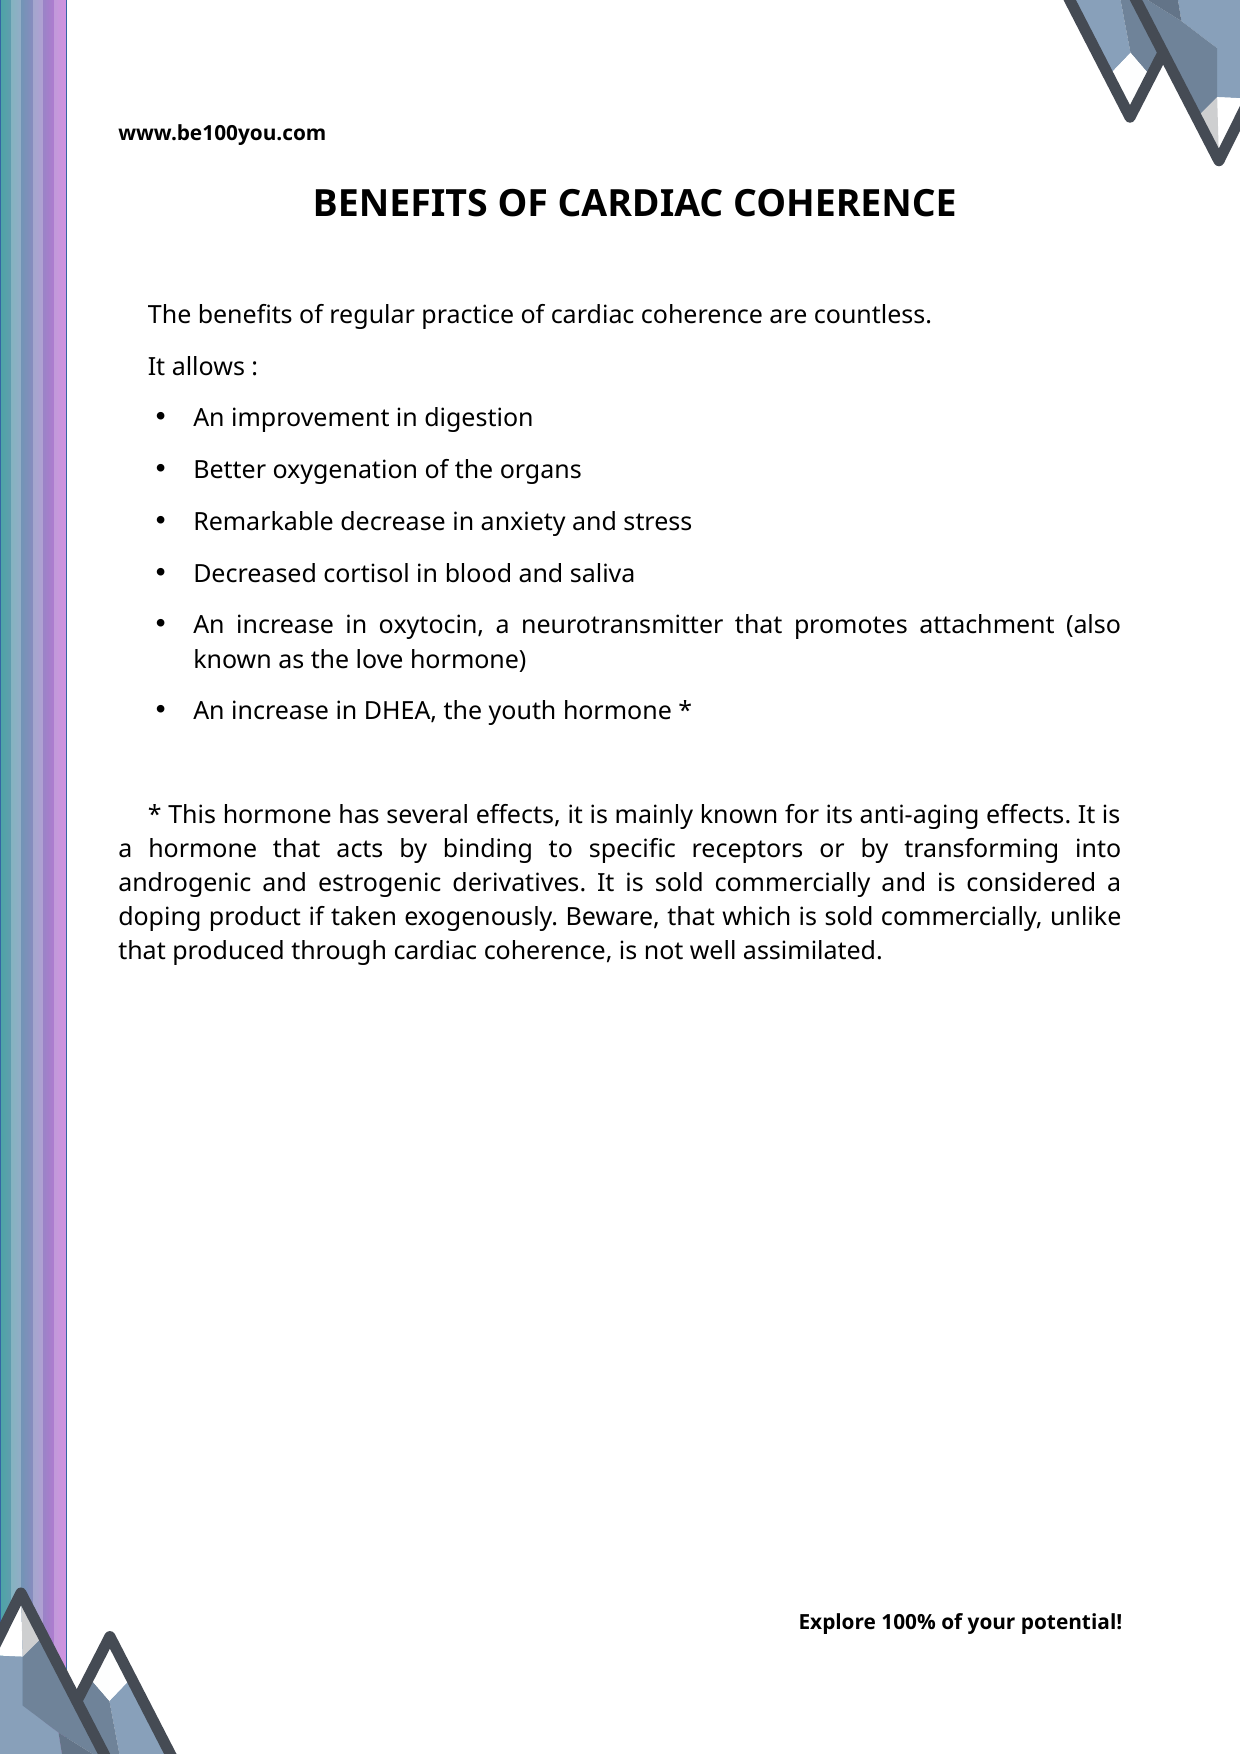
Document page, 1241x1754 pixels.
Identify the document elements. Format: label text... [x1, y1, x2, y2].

list An increase in oxytocin, a neurotransmitter that promotes attachment (also known as the love hormone) [156, 607, 1122, 675]
list Remarkable decrease in anxiety and stress [156, 504, 1122, 538]
list Decreased cortisol in blood and saliva [156, 555, 1122, 589]
text BENEFITS OF CARDIAC COHERENCE [118, 176, 1122, 227]
list An improvement in digestion [156, 400, 1122, 434]
text * This hormone has several effects, it is mainly known for its anti-aging effects. It is a hormone that acts by binding to specific receptors or by transforming into androgenic and estrogenic derivatives. It is sold commercially and is considered a doping product if taken exogenously. Beware, that which is sold commercially, unlike that produced through cardiac coherence, is not well assimilated. [118, 797, 1122, 967]
list Better oxygenation of the organs [156, 452, 1122, 486]
list An increase in DHEA, the youth hormone * [156, 693, 1122, 727]
text It allows : [118, 348, 1122, 382]
text The benefits of regular practice of cardiac coherence are countless. [118, 297, 1122, 331]
